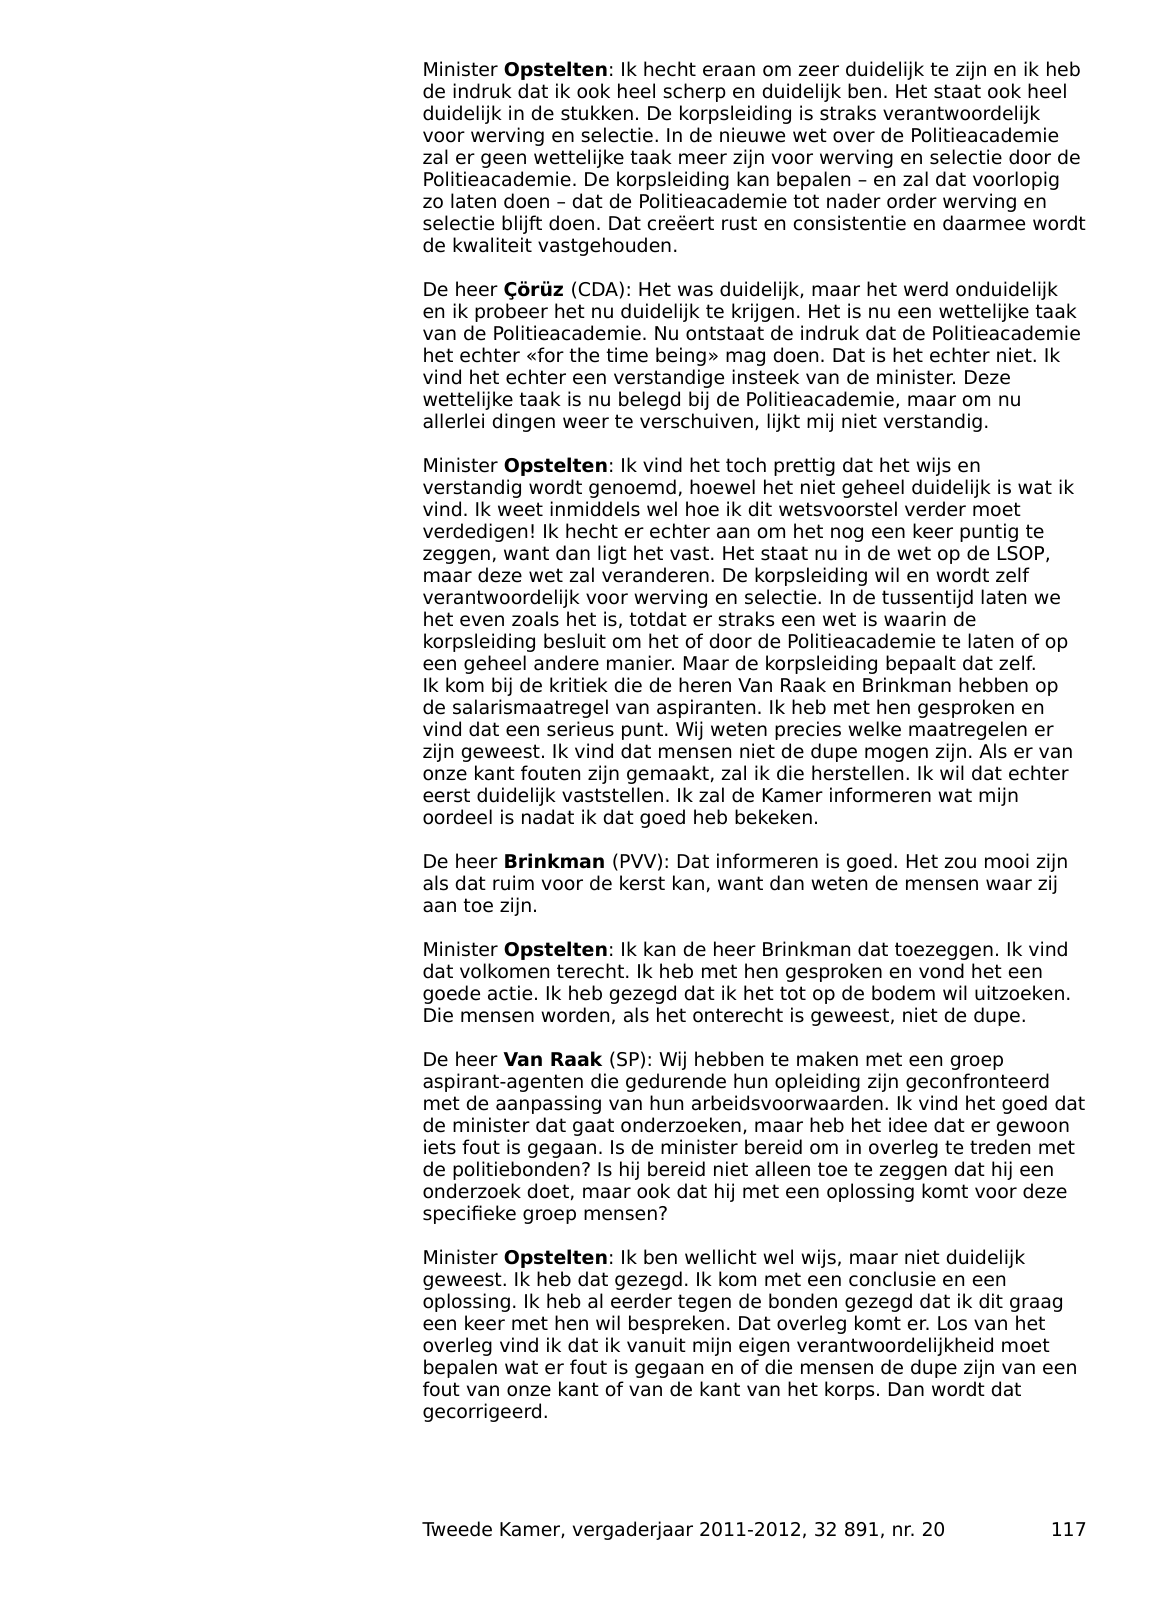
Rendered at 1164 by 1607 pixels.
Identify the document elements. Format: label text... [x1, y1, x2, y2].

text Minister Opstelten: Ik ben wellicht wel wijs, maar niet duidelijk geweest. Ik heb dat gezegd. Ik kom met een conclusie en een oplossing. Ik heb al eerder tegen de bonden gezegd dat ik dit graag een keer met hen wil bespreken. Dat overleg komt er. Los van het overleg vind ik dat ik vanuit mijn eigen verantwoordelijkheid moet bepalen wat er fout is gegaan en of die mensen de dupe zijn van een fout van onze kant of van de kant van het korps. Dan wordt dat gecorrigeerd. [422, 1247, 1087, 1423]
text De heer Brinkman (PVV): Dat informeren is goed. Het zou mooi zijn als dat ruim voor de kerst kan, want dan weten de mensen waar zij aan toe zijn. [422, 851, 1087, 917]
text Minister Opstelten: Ik hecht eraan om zeer duidelijk te zijn en ik heb de indruk dat ik ook heel scherp en duidelijk ben. Het staat ook heel duidelijk in de stukken. De korpsleiding is straks verantwoordelijk voor werving en selectie. In de nieuwe wet over de Politieacademie zal er geen wettelijke taak meer zijn voor werving en selectie door de Politieacademie. De korpsleiding kan bepalen – en zal dat voorlopig zo laten doen – dat de Politieacademie tot nader order werving en selectie blijft doen. Dat creëert rust en consistentie en daarmee wordt de kwaliteit vastgehouden. [422, 59, 1087, 257]
text De heer Çörüz (CDA): Het was duidelijk, maar het werd onduidelijk en ik probeer het nu duidelijk te krijgen. Het is nu een wettelijke taak van de Politieacademie. Nu ontstaat de indruk dat de Politieacademie het echter «for the time being» mag doen. Dat is het echter niet. Ik vind het echter een verstandige insteek van de minister. Deze wettelijke taak is nu belegd bij de Politieacademie, maar om nu allerlei dingen weer te verschuiven, lijkt mij niet verstandig. [422, 279, 1087, 433]
text Minister Opstelten: Ik vind het toch prettig dat het wijs en verstandig wordt genoemd, hoewel het niet geheel duidelijk is wat ik vind. Ik weet inmiddels wel hoe ik dit wetsvoorstel verder moet verdedigen! Ik hecht er echter aan om het nog een keer puntig te zeggen, want dan ligt het vast. Het staat nu in de wet op de LSOP, maar deze wet zal veranderen. De korpsleiding wil en wordt zelf verantwoordelijk voor werving en selectie. In de tussentijd laten we het even zoals het is, totdat er straks een wet is waarin de korpsleiding besluit om het of door de Politieacademie te laten of op een geheel andere manier. Maar de korpsleiding bepaalt dat zelf. [422, 455, 1087, 675]
text Minister Opstelten: Ik kan de heer Brinkman dat toezeggen. Ik vind dat volkomen terecht. Ik heb met hen gesproken en vond het een goede actie. Ik heb gezegd dat ik het tot op de bodem wil uitzoeken. Die mensen worden, als het onterecht is geweest, niet de dupe. [422, 939, 1087, 1027]
text Ik kom bij de kritiek die de heren Van Raak en Brinkman hebben op de salarismaatregel van aspiranten. Ik heb met hen gesproken en vind dat een serieus punt. Wij weten precies welke maatregelen er zijn geweest. Ik vind dat mensen niet de dupe mogen zijn. Als er van onze kant fouten zijn gemaakt, zal ik die herstellen. Ik wil dat echter eerst duidelijk vaststellen. Ik zal de Kamer informeren wat mijn oordeel is nadat ik dat goed heb bekeken. [422, 675, 1087, 829]
text De heer Van Raak (SP): Wij hebben te maken met een groep aspirant-agenten die gedurende hun opleiding zijn geconfronteerd met de aanpassing van hun arbeidsvoorwaarden. Ik vind het goed dat de minister dat gaat onderzoeken, maar heb het idee dat er gewoon iets fout is gegaan. Is de minister bereid om in overleg te treden met de politiebonden? Is hij bereid niet alleen toe te zeggen dat hij een onderzoek doet, maar ook dat hij met een oplossing komt voor deze specifieke groep mensen? [422, 1049, 1087, 1225]
